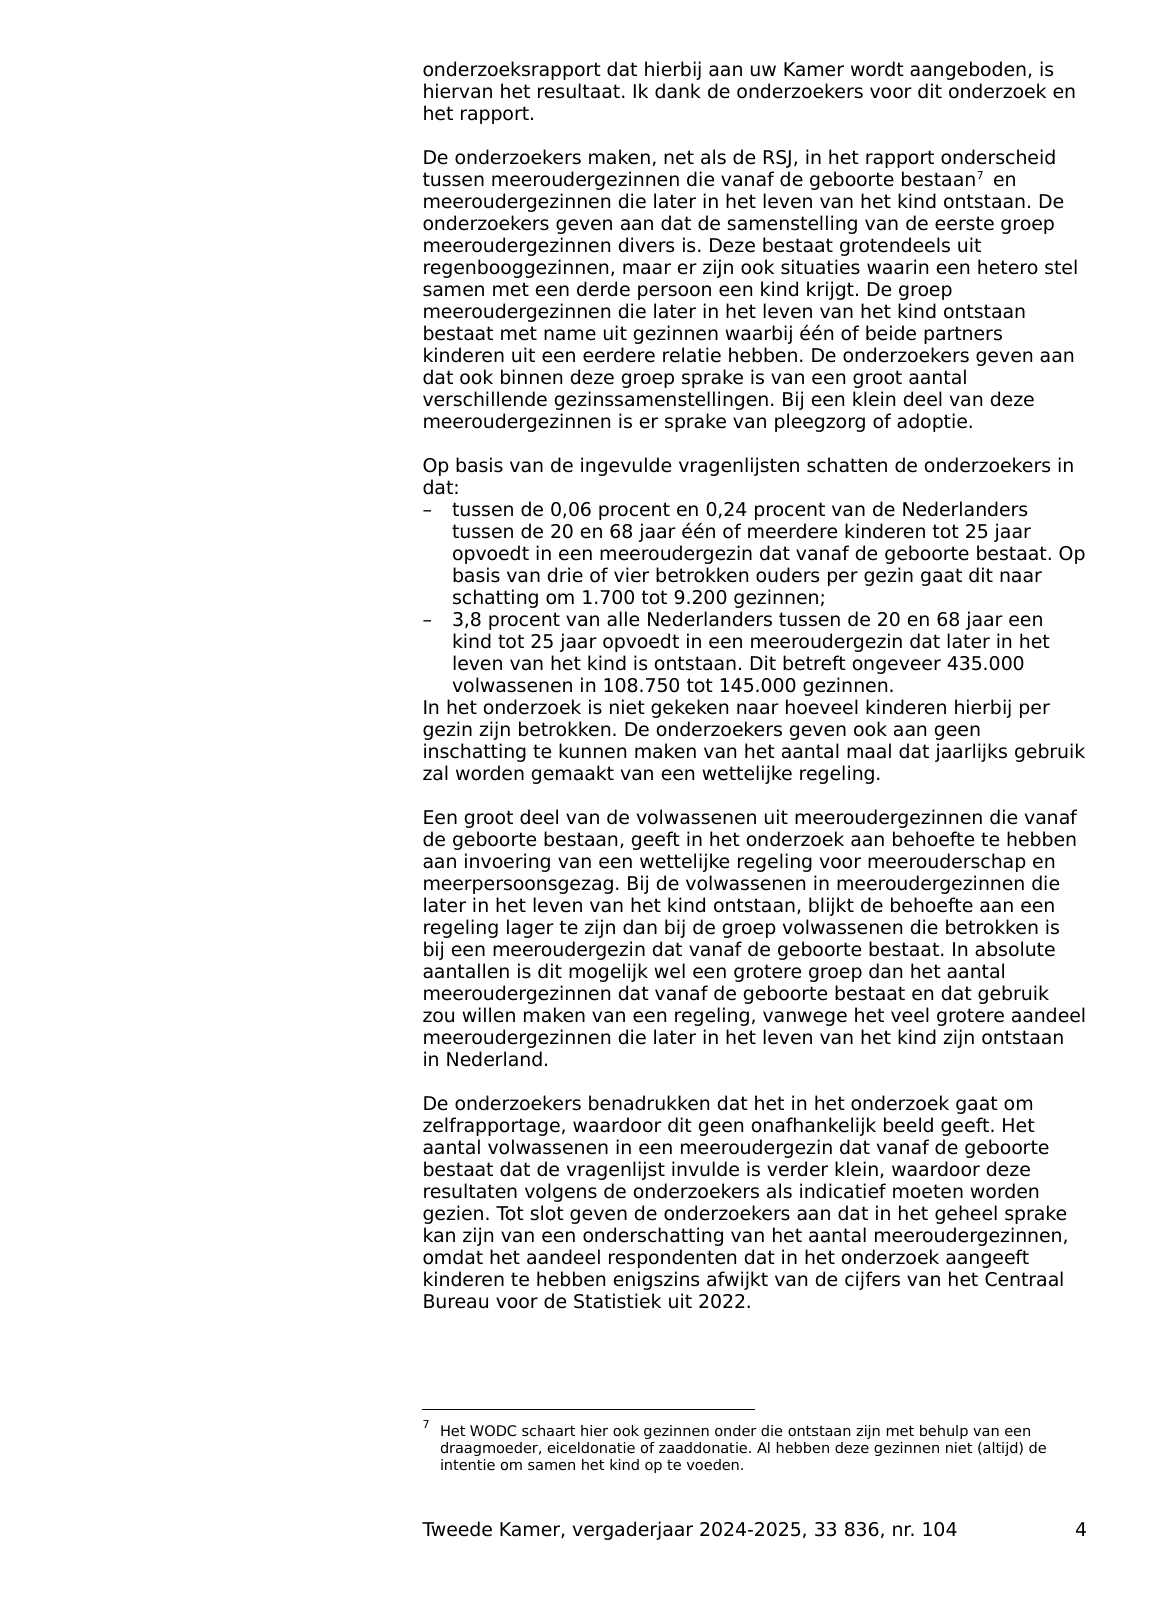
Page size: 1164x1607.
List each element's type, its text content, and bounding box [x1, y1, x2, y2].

text – tussen de 0,06 procent en 0,24 procent van de Nederlanders tussen de 20 en 68 jaar één of meerdere kinderen tot 25 jaar opvoedt in een meeroudergezin dat vanaf de geboorte bestaat. Op basis van drie of vier betrokken ouders per gezin gaat dit naar schatting om 1.700 tot 9.200 gezinnen; [422, 499, 1087, 609]
text Het WODC schaart hier ook gezinnen onder die ontstaan zijn met behulp van een draagmoeder, eiceldonatie of zaaddonatie. Al hebben deze gezinnen niet (altijd) de intentie om samen het kind op te voeden. [422, 1418, 1087, 1474]
text Op basis van de ingevulde vragenlijsten schatten de onderzoekers in dat: [422, 455, 1087, 499]
text – 3,8 procent van alle Nederlanders tussen de 20 en 68 jaar een kind tot 25 jaar opvoedt in een meeroudergezin dat later in het leven van het kind is ontstaan. Dit betreft ongeveer 435.000 volwassenen in 108.750 tot 145.000 gezinnen. [422, 609, 1087, 697]
text In het onderzoek is niet gekeken naar hoeveel kinderen hierbij per gezin zijn betrokken. De onderzoekers geven ook aan geen inschatting te kunnen maken van het aantal maal dat jaarlijks gebruik zal worden gemaakt van een wettelijke regeling. [422, 697, 1087, 785]
text Een groot deel van de volwassenen uit meeroudergezinnen die vanaf de geboorte bestaan, geeft in het onderzoek aan behoefte te hebben aan invoering van een wettelijke regeling voor meerouderschap en meerpersoonsgezag. Bij de volwassenen in meeroudergezinnen die later in het leven van het kind ontstaan, blijkt de behoefte aan een regeling lager te zijn dan bij de groep volwassenen die betrokken is bij een meeroudergezin dat vanaf de geboorte bestaat. In absolute aantallen is dit mogelijk wel een grotere groep dan het aantal meeroudergezinnen dat vanaf de geboorte bestaat en dat gebruik zou willen maken van een regeling, vanwege het veel grotere aandeel meeroudergezinnen die later in het leven van het kind zijn ontstaan in Nederland. [422, 807, 1087, 1071]
text De onderzoekers benadrukken dat het in het onderzoek gaat om zelfrapportage, waardoor dit geen onafhankelijk beeld geeft. Het aantal volwassenen in een meeroudergezin dat vanaf de geboorte bestaat dat de vragenlijst invulde is verder klein, waardoor deze resultaten volgens de onderzoekers als indicatief moeten worden gezien. Tot slot geven de onderzoekers aan dat in het geheel sprake kan zijn van een onderschatting van het aantal meeroudergezinnen, omdat het aandeel respondenten dat in het onderzoek aangeeft kinderen te hebben enigszins afwijkt van de cijfers van het Centraal Bureau voor de Statistiek uit 2022. [422, 1093, 1087, 1313]
text onderzoeksrapport dat hierbij aan uw Kamer wordt aangeboden, is hiervan het resultaat. Ik dank de onderzoekers voor dit onderzoek en het rapport. [422, 59, 1087, 125]
text De onderzoekers maken, net als de RSJ, in het rapport onderscheid tussen meeroudergezinnen die vanaf de geboorte bestaan en meeroudergezinnen die later in het leven van het kind ontstaan. De onderzoekers geven aan dat de samenstelling van de eerste groep meeroudergezinnen divers is. Deze bestaat grotendeels uit regenbooggezinnen, maar er zijn ook situaties waarin een hetero stel samen met een derde persoon een kind krijgt. De groep meeroudergezinnen die later in het leven van het kind ontstaan bestaat met name uit gezinnen waarbij één of beide partners kinderen uit een eerdere relatie hebben. De onderzoekers geven aan dat ook binnen deze groep sprake is van een groot aantal verschillende gezinssamenstellingen. Bij een klein deel van deze meeroudergezinnen is er sprake van pleegzorg of adoptie. [422, 147, 1087, 433]
